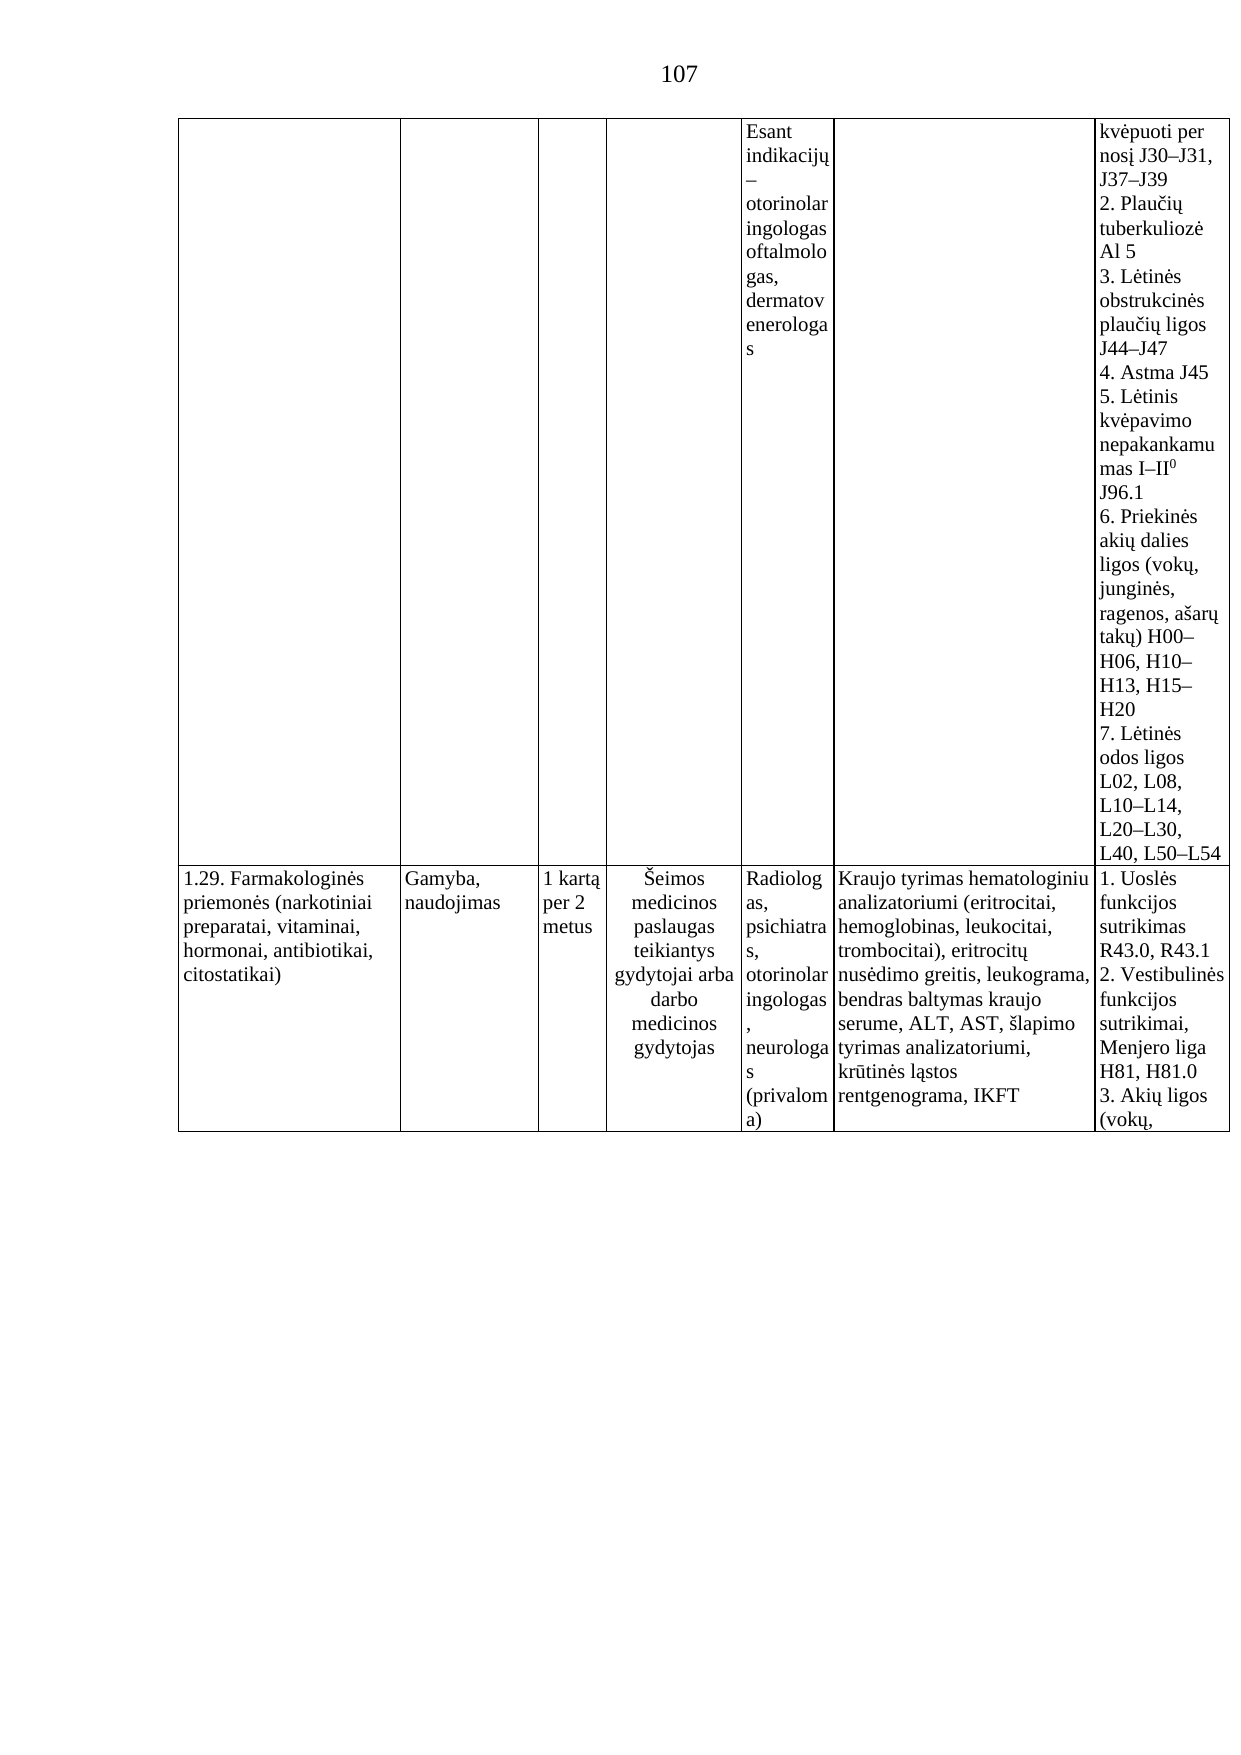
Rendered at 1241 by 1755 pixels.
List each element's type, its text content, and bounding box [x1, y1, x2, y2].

table_cell [170, 118, 178, 865]
table_cell Kraujo tyrimas hematologiniu analizatoriumi (eritrocitai, hemoglobinas, leukocitai, trombocitai), eritrocitų nusėdimo greitis, leukograma, bendras baltymas kraujo serume, ALT, AST, šlapimo tyrimas analizatoriumi, krūtinės ląstos rentgenograma, IKFT [835, 866, 1094, 1131]
table_cell [179, 119, 400, 865]
table_cell kvėpuoti per nosį J30–J31, J37–J39 2. Plaučių tuberkuliozė Al 5 3. Lėtinės obstrukcinės plaučių ligos J44–J47 4. Astma J45 5. Lėtinis kvėpavimo nepakankamumas I–II0 J96.1 6. Priekinės akių dalies ligos (vokų, junginės, ragenos, ašarų takų) H00–H06, H10–H13, H15–H20 7. Lėtinės odos ligos L02, L08, L10–L14, L20–L30, L40, L50–L54 [1096, 119, 1229, 865]
table_cell Radiologas, psichiatras, otorinolaringologas, neurologas (privaloma) [742, 866, 833, 1131]
table_cell Gamyba, naudojimas [401, 866, 538, 1131]
table_cell [835, 119, 1094, 865]
table_cell Esant indikacijų – otorinolaringologas oftalmologas, dermatovenerologas [742, 119, 833, 865]
table_cell [539, 119, 606, 865]
table_cell 1 kartą per 2 metus [539, 866, 606, 1131]
table_cell [170, 865, 178, 1131]
table_cell 1.29. Farmakologinės priemonės (narkotiniai preparatai, vitaminai, hormonai, antibiotikai, citostatikai) [179, 866, 400, 1131]
table_cell 1. Uoslės funkcijos sutrikimas R43.0, R43.1 2. Vestibulinės funkcijos sutrikimai, Menjero liga H81, H81.0 3. Akių ligos (vokų, [1096, 866, 1229, 1131]
table_cell [401, 119, 538, 865]
table_cell Šeimos medicinos paslaugas teikiantys gydytojai arba darbo medicinos gydytojas [607, 866, 741, 1131]
table_cell [607, 119, 741, 865]
